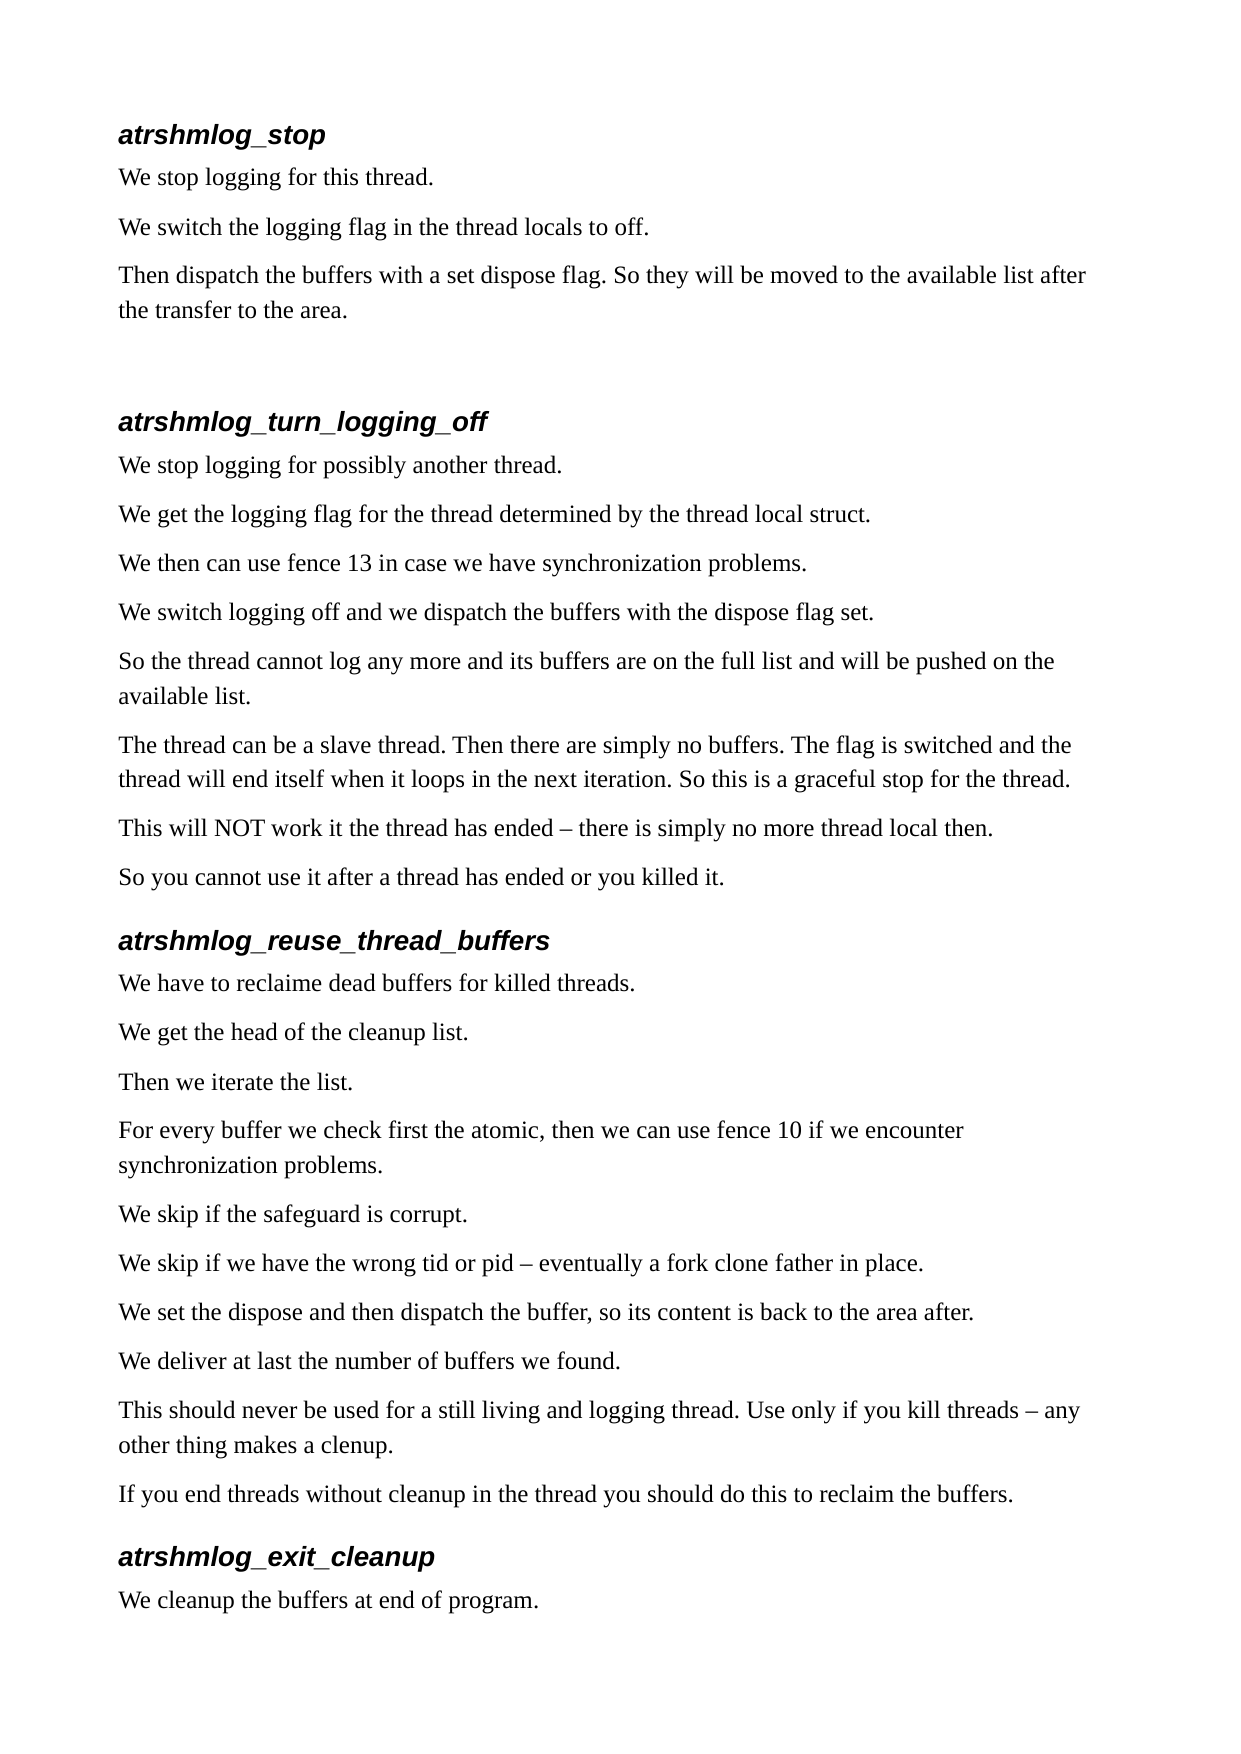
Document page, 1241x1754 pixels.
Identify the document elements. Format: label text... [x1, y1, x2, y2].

text We stop logging for possibly another thread. [118, 450, 1122, 479]
subtitle atrshmlog_reuse_thread_buffers [118, 924, 1122, 956]
text We stop logging for this thread. [118, 162, 1122, 191]
text We skip if we have the wrong tid or pid – eventually a fork clone father in place. [118, 1248, 1122, 1277]
text We cleanup the buffers at end of program. [118, 1585, 1122, 1614]
text We set the dispose and then dispatch the buffer, so its content is back to the area after. [118, 1297, 1122, 1326]
text So you cannot use it after a thread has ended or you killed it. [118, 862, 1122, 891]
text We skip if the safeguard is corrupt. [118, 1199, 1122, 1228]
text We switch logging off and we dispatch the buffers with the dispose flag set. [118, 597, 1122, 626]
text The thread can be a slave thread. Then there are simply no buffers. The flag is switched and the thread will end itself when it loops in the next iteration. So this is a graceful stop for the thread. [118, 730, 1122, 793]
text Then we iterate the list. [118, 1067, 1122, 1095]
subtitle atrshmlog_turn_logging_off [118, 406, 1122, 438]
text So the thread cannot log any more and its buffers are on the full list and will be pushed on the available list. [118, 646, 1122, 709]
text For every buffer we check first the atomic, then we can use fence 10 if we encounter synchronization problems. [118, 1116, 1122, 1179]
text If you end threads without cleanup in the thread you should do this to reclaim the buffers. [118, 1479, 1122, 1508]
text Then dispatch the buffers with a set dispose flag. So they will be moved to the available list after the transfer to the area. [118, 261, 1122, 324]
text We get the head of the cleanup list. [118, 1017, 1122, 1046]
text We get the logging flag for the thread determined by the thread local struct. [118, 499, 1122, 528]
text We have to reclaime dead buffers for killed threads. [118, 968, 1122, 997]
subtitle atrshmlog_exit_cleanup [118, 1541, 1122, 1572]
text We deliver at last the number of buffers we found. [118, 1346, 1122, 1375]
subtitle atrshmlog_stop [118, 118, 1122, 150]
text We switch the logging flag in the thread locals to off. [118, 212, 1122, 240]
text This should never be used for a still living and logging thread. Use only if you kill threads – any other thing makes a clenup. [118, 1395, 1122, 1459]
text This will NOT work it the thread has ended – there is simply no more thread local then. [118, 813, 1122, 842]
text We then can use fence 13 in case we have synchronization problems. [118, 548, 1122, 577]
